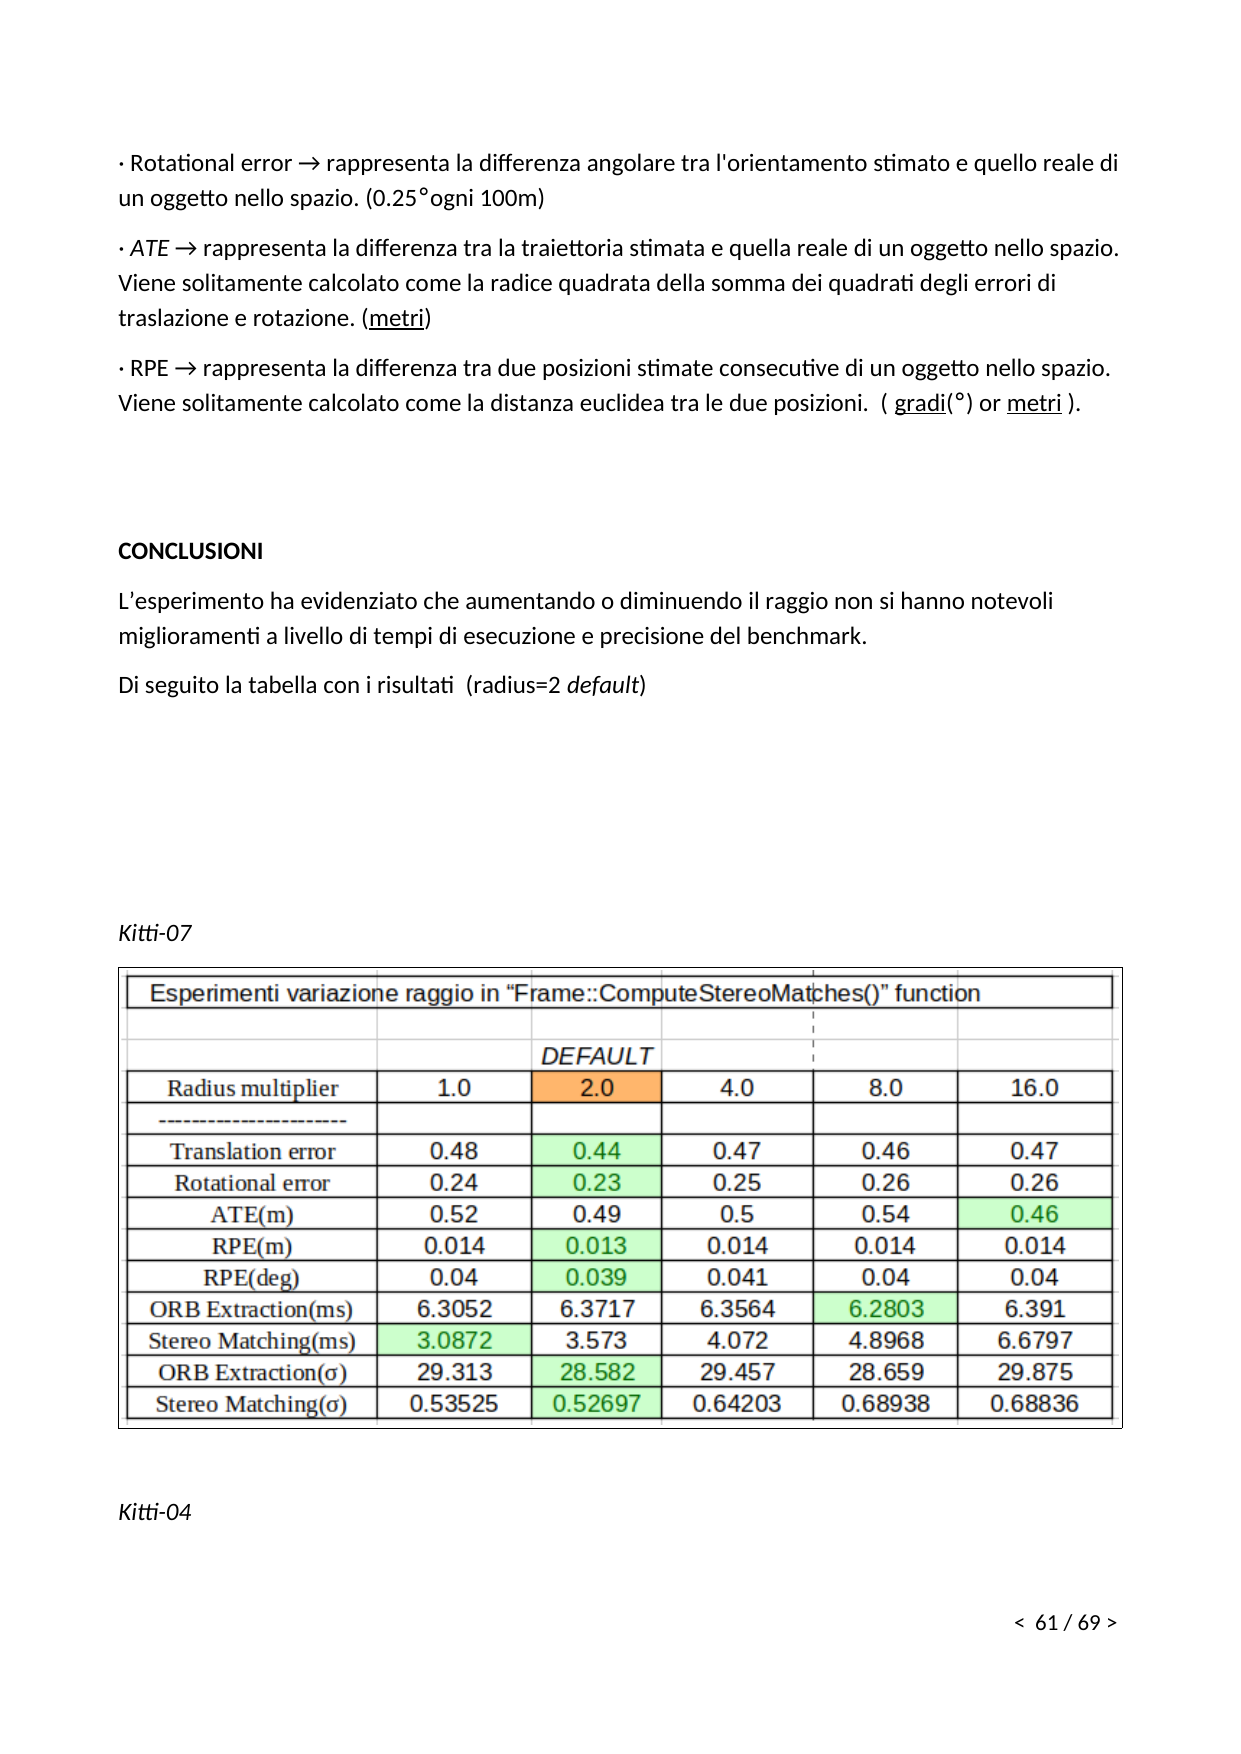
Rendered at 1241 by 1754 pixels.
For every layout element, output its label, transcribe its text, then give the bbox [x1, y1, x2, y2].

text Kitti-07 [118, 918, 1122, 948]
text L’esperimento ha evidenziato che aumentando o diminuendo il raggio non si hanno notevoli miglioramenti a livello di tempi di esecuzione e precisione del benchmark. [118, 585, 1122, 651]
picture [121, 970, 1119, 1425]
text Di seguito la tabella con i risultati (radius=2 default) [118, 670, 1122, 700]
text · RPE → rappresenta la differenza tra due posizioni stimate consecutive di un oggetto nello spazio. Viene solitamente calcolato come la distanza euclidea tra le due posizioni. ( gradi(°) or metri ). [118, 352, 1122, 417]
text Kitti-04 [118, 1496, 1122, 1527]
text · ATE → rappresenta la differenza tra la traiettoria stimata e quella reale di un oggetto nello spazio. Viene solitamente calcolato come la radice quadrata della somma dei quadrati degli errori di traslazione e rotazione. (metri) [118, 232, 1122, 333]
text CONCLUSIONI [118, 536, 1122, 566]
text · Rotational error → rappresenta la differenza angolare tra l'orientamento stimato e quello reale di un oggetto nello spazio. (0.25°ogni 100m) [118, 148, 1122, 213]
